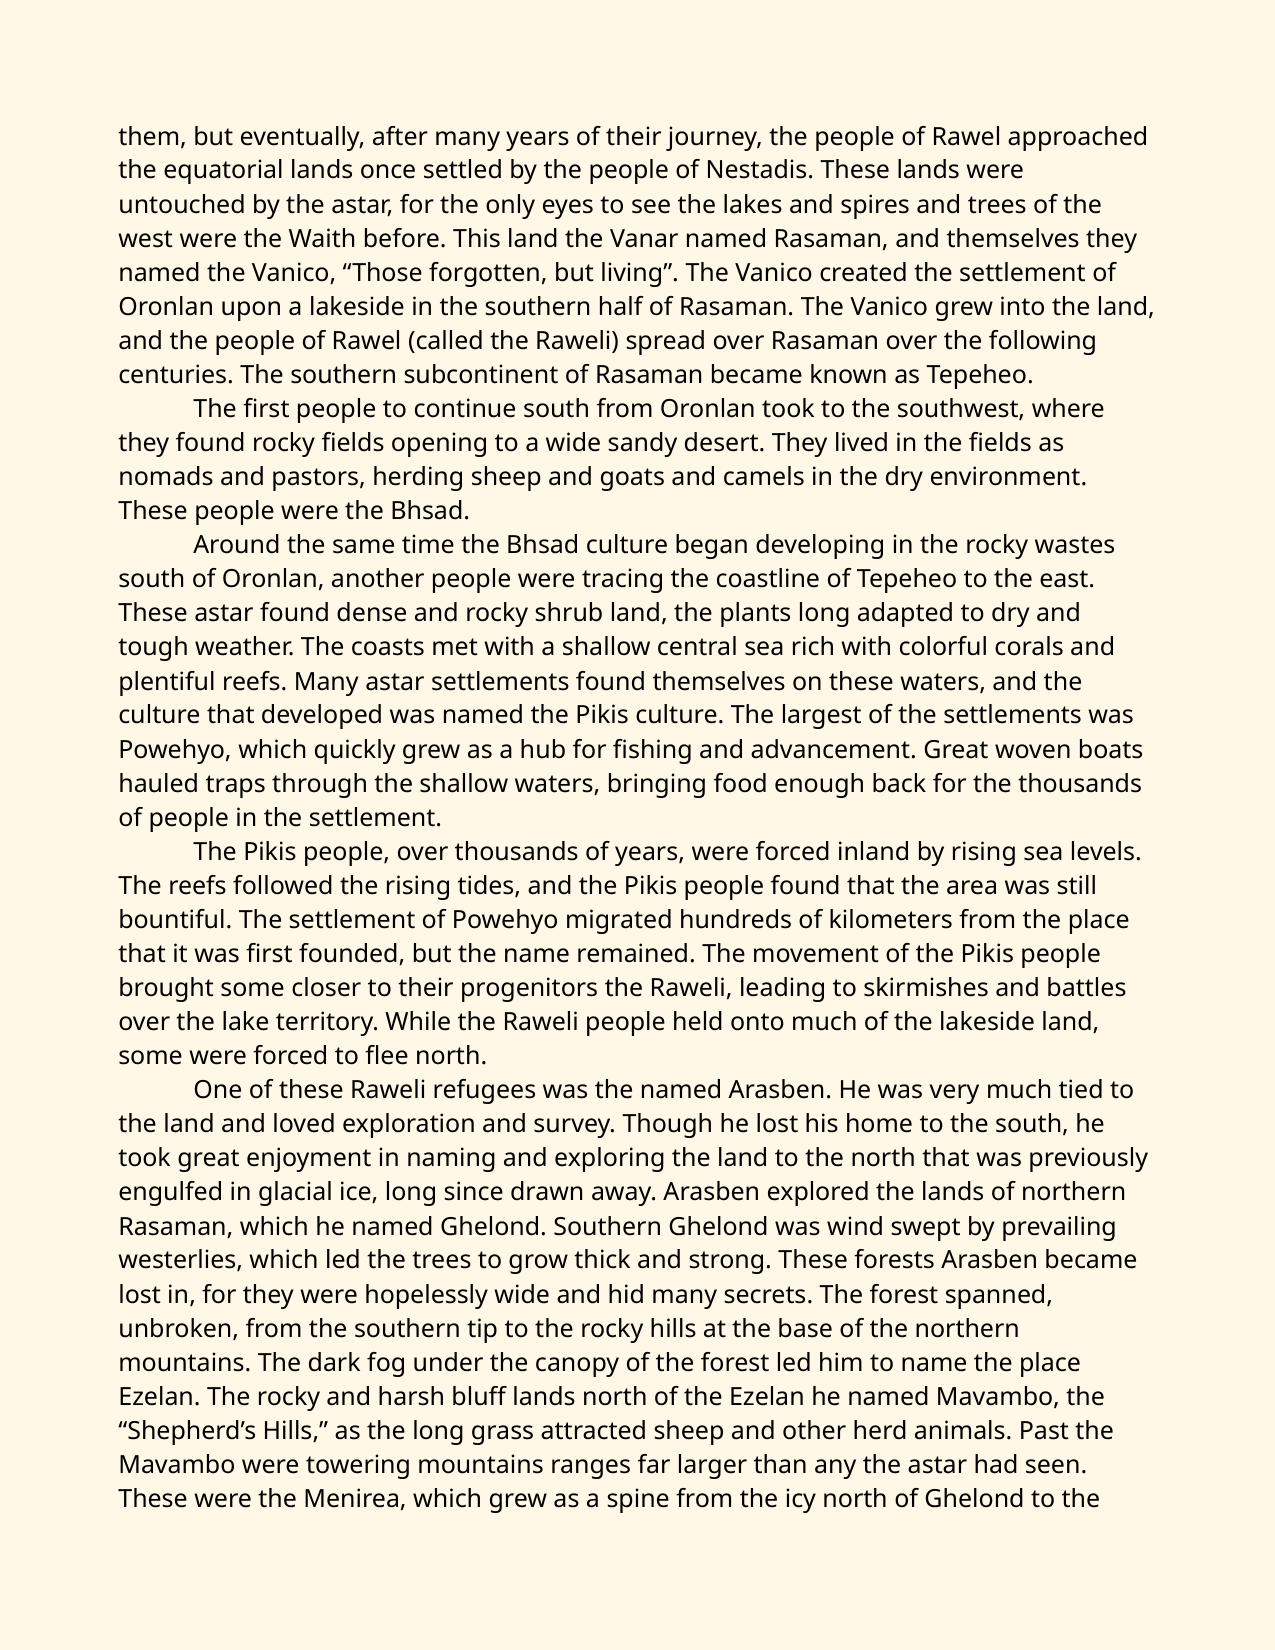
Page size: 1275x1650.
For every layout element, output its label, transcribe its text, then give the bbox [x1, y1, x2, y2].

text them, but eventually, after many years of their journey, the people of Rawel approached the equatorial lands once settled by the people of Nestadis. These lands were untouched by the astar, for the only eyes to see the lakes and spires and trees of the west were the Waith before. This land the Vanar named Rasaman, and themselves they named the Vanico, “Those forgotten, but living”. The Vanico created the settlement of Oronlan upon a lakeside in the southern half of Rasaman. The Vanico grew into the land, and the people of Rawel (called the Raweli) spread over Rasaman over the following centuries. The southern subcontinent of Rasaman became known as Tepeheo. [118, 118, 1157, 391]
text Around the same time the Bhsad culture began developing in the rocky wastes south of Oronlan, another people were tracing the coastline of Tepeheo to the east. These astar found dense and rocky shrub land, the plants long adapted to dry and tough weather. The coasts met with a shallow central sea rich with colorful corals and plentiful reefs. Many astar settlements found themselves on these waters, and the culture that developed was named the Pikis culture. The largest of the settlements was Powehyo, which quickly grew as a hub for fishing and advancement. Great woven boats hauled traps through the shallow waters, bringing food enough back for the thousands of people in the settlement. [118, 527, 1157, 833]
text The Pikis people, over thousands of years, were forced inland by rising sea levels. The reefs followed the rising tides, and the Pikis people found that the area was still bountiful. The settlement of Powehyo migrated hundreds of kilometers from the place that it was first founded, but the name remained. The movement of the Pikis people brought some closer to their progenitors the Raweli, leading to skirmishes and battles over the lake territory. While the Raweli people held onto much of the lakeside land, some were forced to flee north. [118, 833, 1157, 1072]
text One of these Raweli refugees was the named Arasben. He was very much tied to the land and loved exploration and survey. Though he lost his home to the south, he took great enjoyment in naming and exploring the land to the north that was previously engulfed in glacial ice, long since drawn away. Arasben explored the lands of northern Rasaman, which he named Ghelond. Southern Ghelond was wind swept by prevailing westerlies, which led the trees to grow thick and strong. These forests Arasben became lost in, for they were hopelessly wide and hid many secrets. The forest spanned, unbroken, from the southern tip to the rocky hills at the base of the northern mountains. The dark fog under the canopy of the forest led him to name the place Ezelan. The rocky and harsh bluff lands north of the Ezelan he named Mavambo, the “Shepherd’s Hills,” as the long grass attracted sheep and other herd animals. Past the Mavambo were towering mountains ranges far larger than any the astar had seen. These were the Menirea, which grew as a spine from the icy north of Ghelond to the [118, 1072, 1157, 1515]
text The first people to continue south from Oronlan took to the southwest, where they found rocky fields opening to a wide sandy desert. They lived in the fields as nomads and pastors, herding sheep and goats and camels in the dry environment. These people were the Bhsad. [118, 391, 1157, 527]
